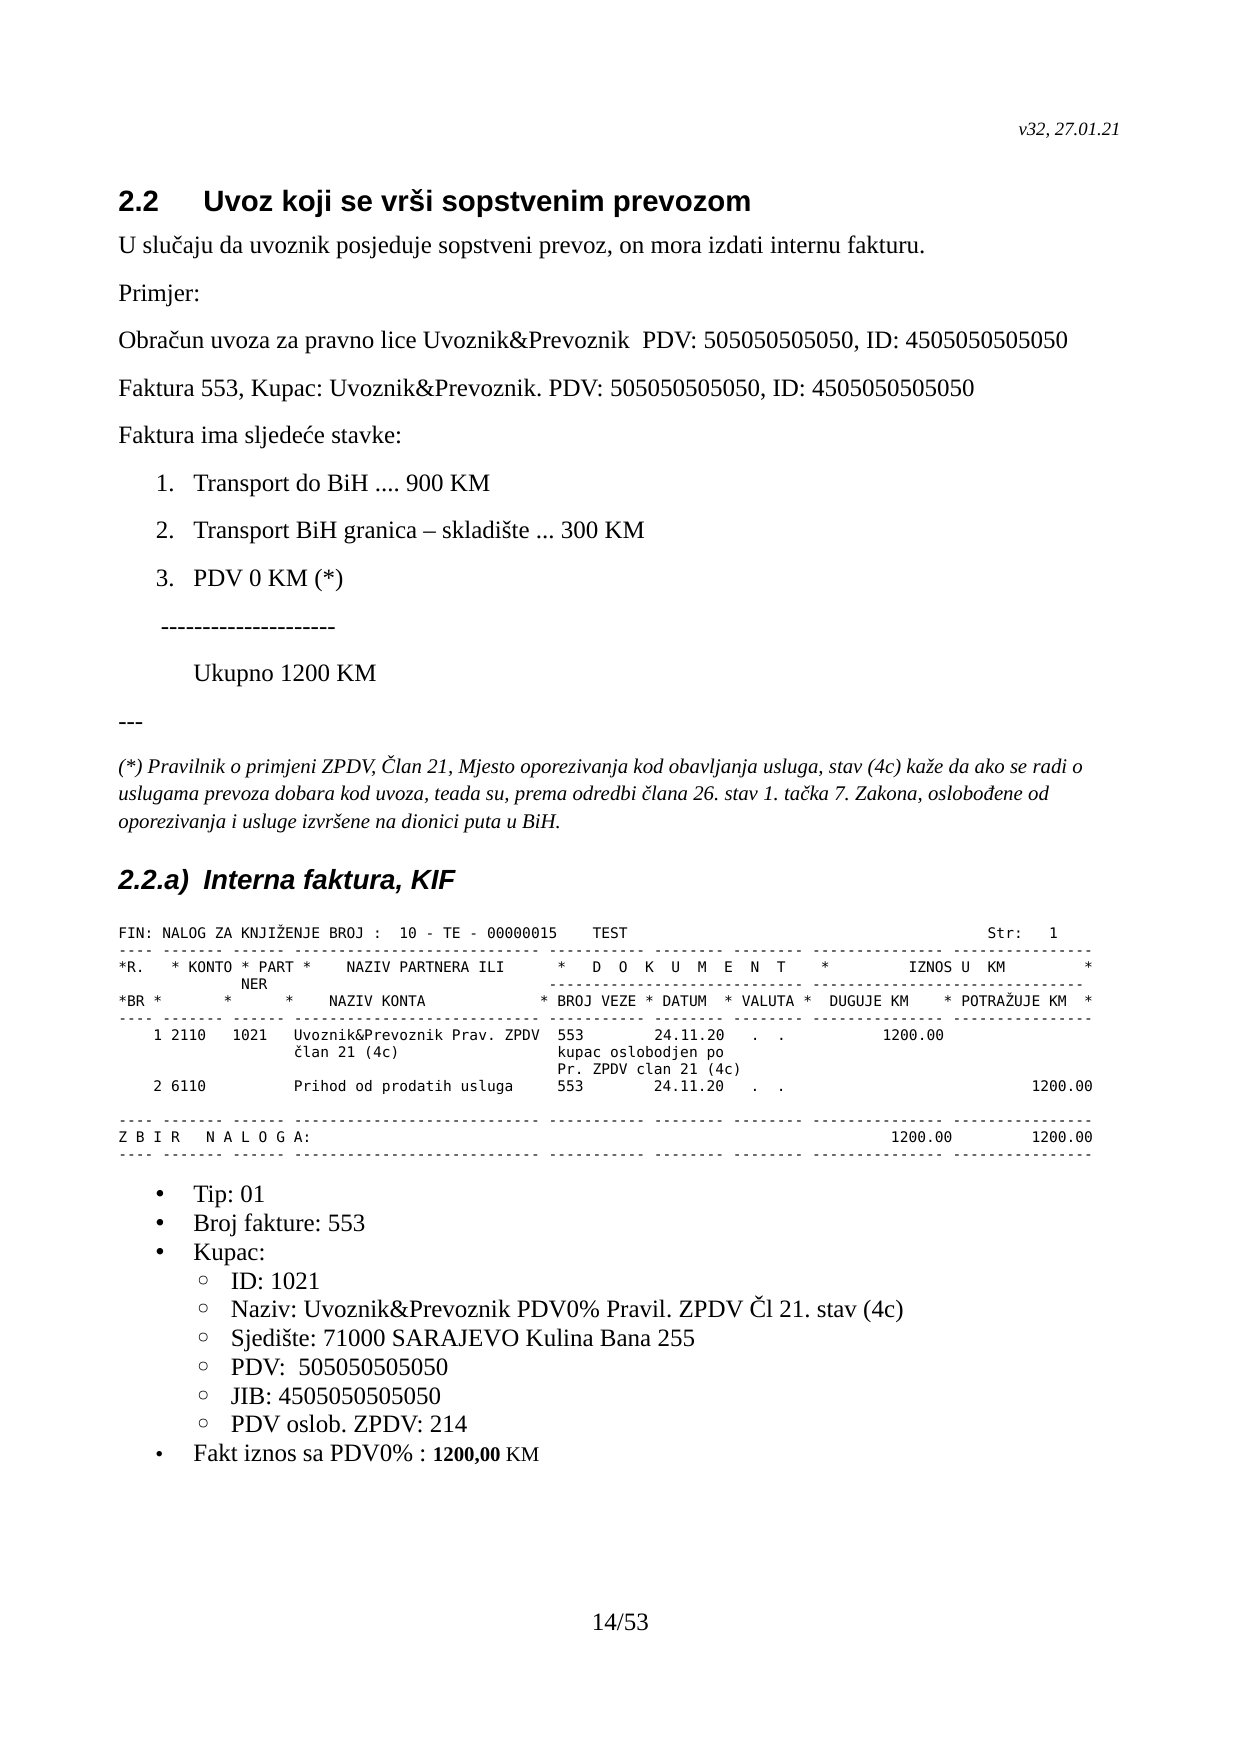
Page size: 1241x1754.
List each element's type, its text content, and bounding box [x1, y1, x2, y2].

list Fakt iznos sa PDV0% : 1200,00 KM [156, 1438, 1122, 1467]
subtitle Faktura ima sljedeće stavke: [118, 420, 1122, 449]
subtitle Primjer: [118, 278, 1122, 306]
text ---- ------- ------ ---------------------------- ----------- -------- -------- --------------- ---------------- [118, 1146, 1122, 1163]
text 2 6110 Prihod od prodatih usluga 553 24.11.20 . . 1200.00 [118, 1078, 1122, 1095]
list Naziv: Uvoznik&Prevoznik PDV0% Pravil. ZPDV Čl 21. stav (4c) [193, 1294, 1122, 1323]
subtitle Ukupno 1200 KM [156, 658, 1122, 687]
text 1 2110 1021 Uvoznik&Prevoznik Prav. ZPDV 553 24.11.20 . . 1200.00 [118, 1027, 1122, 1044]
list PDV oslob. ZPDV: 214 [193, 1409, 1122, 1438]
subtitle Transport BiH granica – skladište ... 300 KM [156, 516, 1122, 544]
list Sjedište: 71000 SARAJEVO Kulina Bana 255 [193, 1323, 1122, 1352]
text NER ----------------------------- ------------------------------- [118, 976, 1122, 993]
text ---- ------- ------ ---------------------------- ----------- -------- -------- --------------- ---------------- [118, 1010, 1122, 1027]
text član 21 (4c) kupac oslobodjen po [118, 1044, 1122, 1061]
text Z B I R N A L O G A: 1200.00 1200.00 [118, 1129, 1122, 1146]
list ID: 1021 [193, 1266, 1122, 1294]
text Pr. ZPDV clan 21 (4c) [118, 1061, 1122, 1078]
subtitle PDV 0 KM (*) [156, 563, 1122, 592]
list Broj fakture: 553 [156, 1208, 1122, 1237]
list JIB: 4505050505050 [193, 1381, 1122, 1409]
subtitle (*) Pravilnik o primjeni ZPDV, Član 21, Mjesto oporezivanja kod obavljanja usluga, stav (4c) kaže da ako se radi o uslugama prevoza dobara kod uvoza, teada su, prema odredbi člana 26. stav 1. tačka 7. Zakona, oslobođene od oporezivanja i usluge izvršene na dionici puta u BiH. [118, 754, 1122, 833]
list Kupac: [156, 1237, 1122, 1266]
text ---- ------- ------ ---------------------------- ----------- -------- -------- --------------- ---------------- [118, 1112, 1122, 1129]
text *BR * * * NAZIV KONTA * BROJ VEZE * DATUM * VALUTA * DUGUJE KM * POTRAŽUJE KM * [118, 993, 1122, 1010]
subtitle U slučaju da uvoznik posjeduje sopstveni prevoz, on mora izdati internu fakturu. [118, 230, 1122, 259]
subtitle Transport do BiH .... 900 KM [156, 468, 1122, 497]
subtitle Interna faktura, KIF [118, 863, 1122, 895]
subtitle Obračun uvoza za pravno lice Uvoznik&Prevoznik PDV: 505050505050, ID: 4505050505050 [118, 325, 1122, 354]
list PDV: 505050505050 [193, 1352, 1122, 1381]
subtitle --------------------- [118, 611, 1122, 639]
subtitle Uvoz koji se vrši sopstvenim prevozom [118, 184, 1122, 217]
list Tip: 01 [156, 1179, 1122, 1208]
subtitle --- [118, 706, 1122, 735]
text FIN: NALOG ZA KNJIŽENJE BROJ : 10 - TE - 00000015 TEST Str: 1 [118, 925, 1122, 942]
subtitle Faktura 553, Kupac: Uvoznik&Prevoznik. PDV: 505050505050, ID: 4505050505050 [118, 373, 1122, 402]
text ---- ------- ------ ---------------------------- ----------- -------- -------- --------------- ---------------- [118, 942, 1122, 959]
text *R. * KONTO * PART * NAZIV PARTNERA ILI * D O K U M E N T * IZNOS U KM * [118, 959, 1122, 976]
